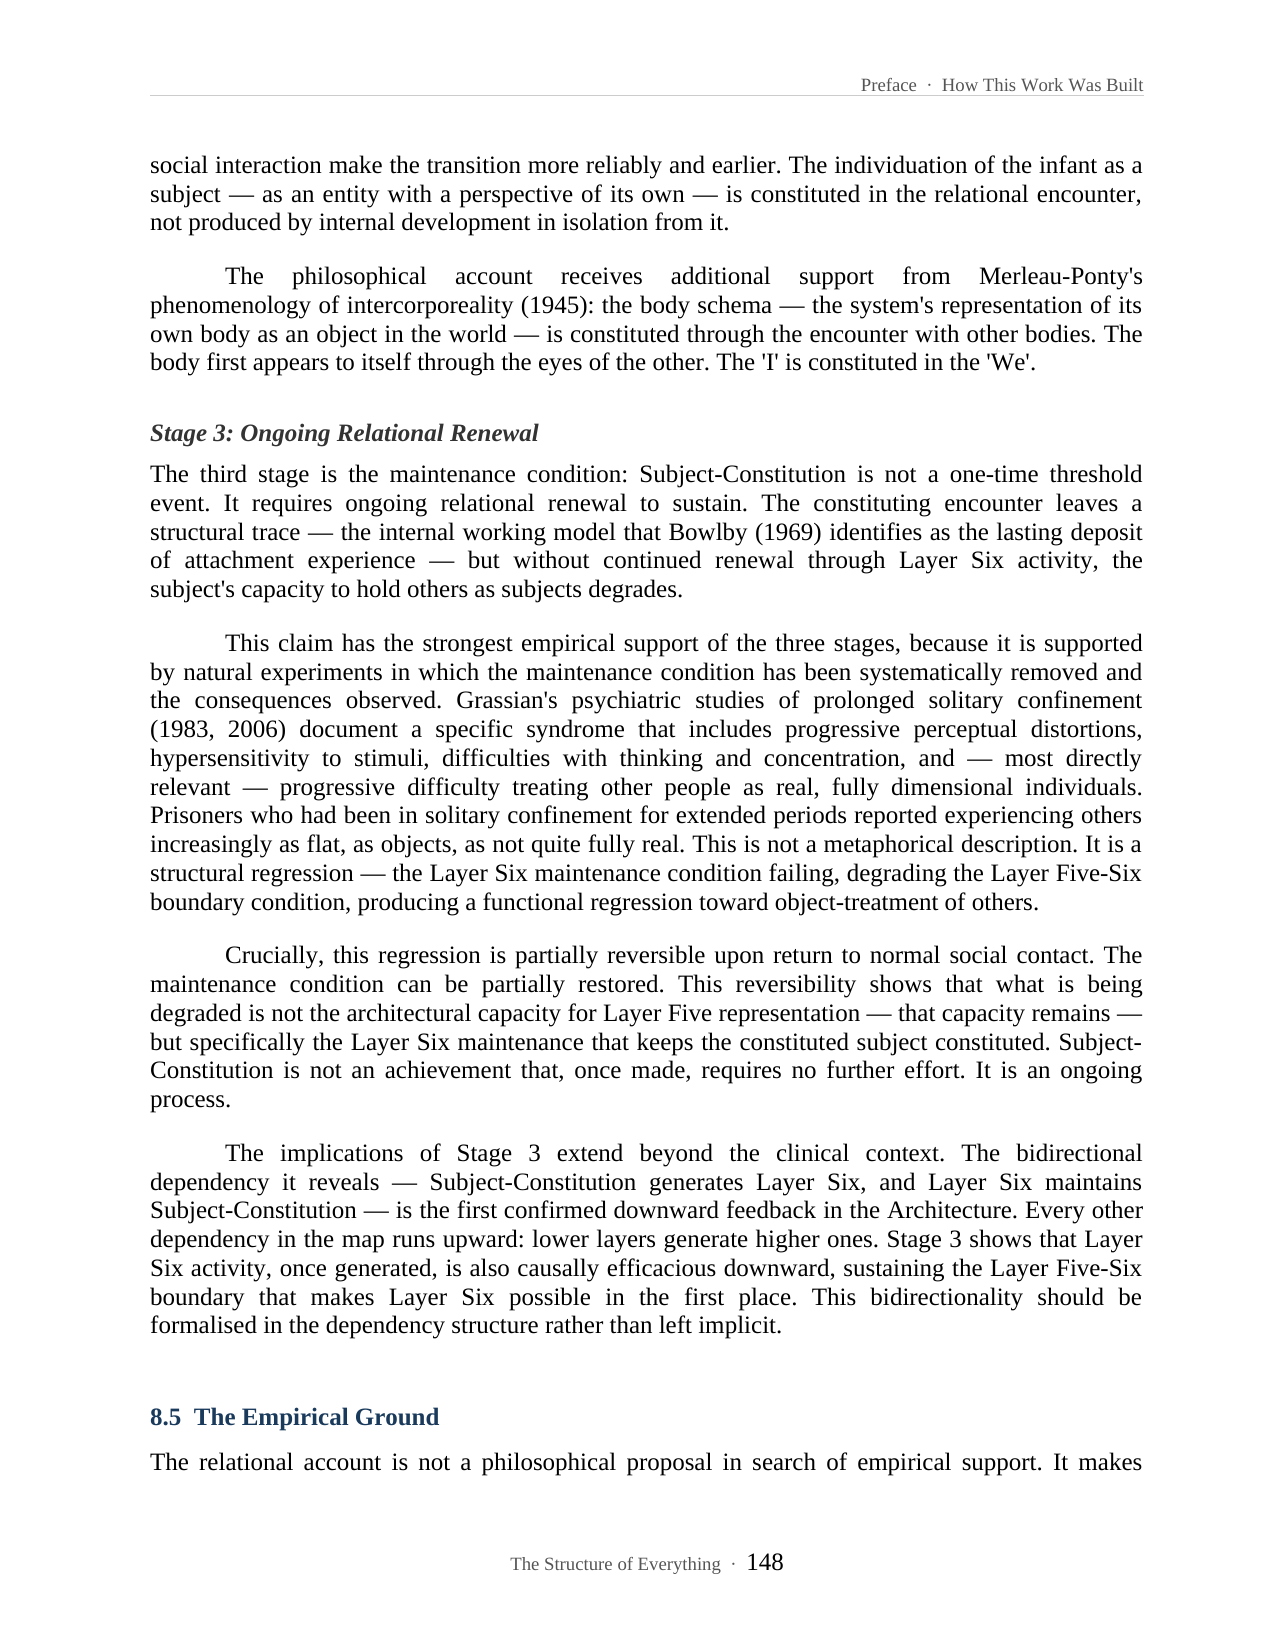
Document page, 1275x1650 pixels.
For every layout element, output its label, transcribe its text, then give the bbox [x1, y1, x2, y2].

subtitle 8.5 The Empirical Ground [150, 1402, 1144, 1430]
text This claim has the strongest empirical support of the three stages, because it is supported by natural experiments in which the maintenance condition has been systematically removed and the consequences observed. Grassian's psychiatric studies of prolonged solitary confinement (1983, 2006) document a specific syndrome that includes progressive perceptual distortions, hypersensitivity to stimuli, difficulties with thinking and concentration, and — most directly relevant — progressive difficulty treating other people as real, fully dimensional individuals. Prisoners who had been in solitary confinement for extended periods reported experiencing others increasingly as flat, as objects, as not quite fully real. This is not a metaphorical description. It is a structural regression — the Layer Six maintenance condition failing, degrading the Layer Five-Six boundary condition, producing a functional regression toward object-treatment of others. [150, 628, 1144, 915]
text Crucially, this regression is partially reversible upon return to normal social contact. The maintenance condition can be partially restored. This reversibility shows that what is being degraded is not the architectural capacity for Layer Five representation — that capacity remains — but specifically the Layer Six maintenance that keeps the constituted subject constituted. Subject-Constitution is not an achievement that, once made, requires no further effort. It is an ongoing process. [150, 940, 1144, 1113]
text The relational account is not a philosophical proposal in search of empirical support. It makes [150, 1447, 1144, 1476]
text The philosophical account receives additional support from Merleau-Ponty's phenomenology of intercorporeality (1945): the body schema — the system's representation of its own body as an object in the world — is constituted through the encounter with other bodies. The body first appears to itself through the eyes of the other. The 'I' is constituted in the 'We'. [150, 261, 1144, 376]
text The implications of Stage 3 extend beyond the clinical context. The bidirectional dependency it reveals — Subject-Constitution generates Layer Six, and Layer Six maintains Subject-Constitution — is the first confirmed downward feedback in the Architecture. Every other dependency in the map runs upward: lower layers generate higher ones. Stage 3 shows that Layer Six activity, once generated, is also causally efficacious downward, sustaining the Layer Five-Six boundary that makes Layer Six possible in the first place. This bidirectionality should be formalised in the dependency structure rather than left implicit. [150, 1138, 1144, 1339]
text social interaction make the transition more reliably and earlier. The individuation of the infant as a subject — as an entity with a perspective of its own — is constituted in the relational encounter, not produced by internal development in isolation from it. [150, 150, 1144, 236]
subtitle Stage 3: Ongoing Relational Renewal [150, 418, 1144, 447]
text The third stage is the maintenance condition: Subject-Constitution is not a one-time threshold event. It requires ongoing relational renewal to sustain. The constituting encounter leaves a structural trace — the internal working model that Bowlby (1969) identifies as the lasting deposit of attachment experience — but without continued renewal through Layer Six activity, the subject's capacity to hold others as subjects degrades. [150, 459, 1144, 603]
